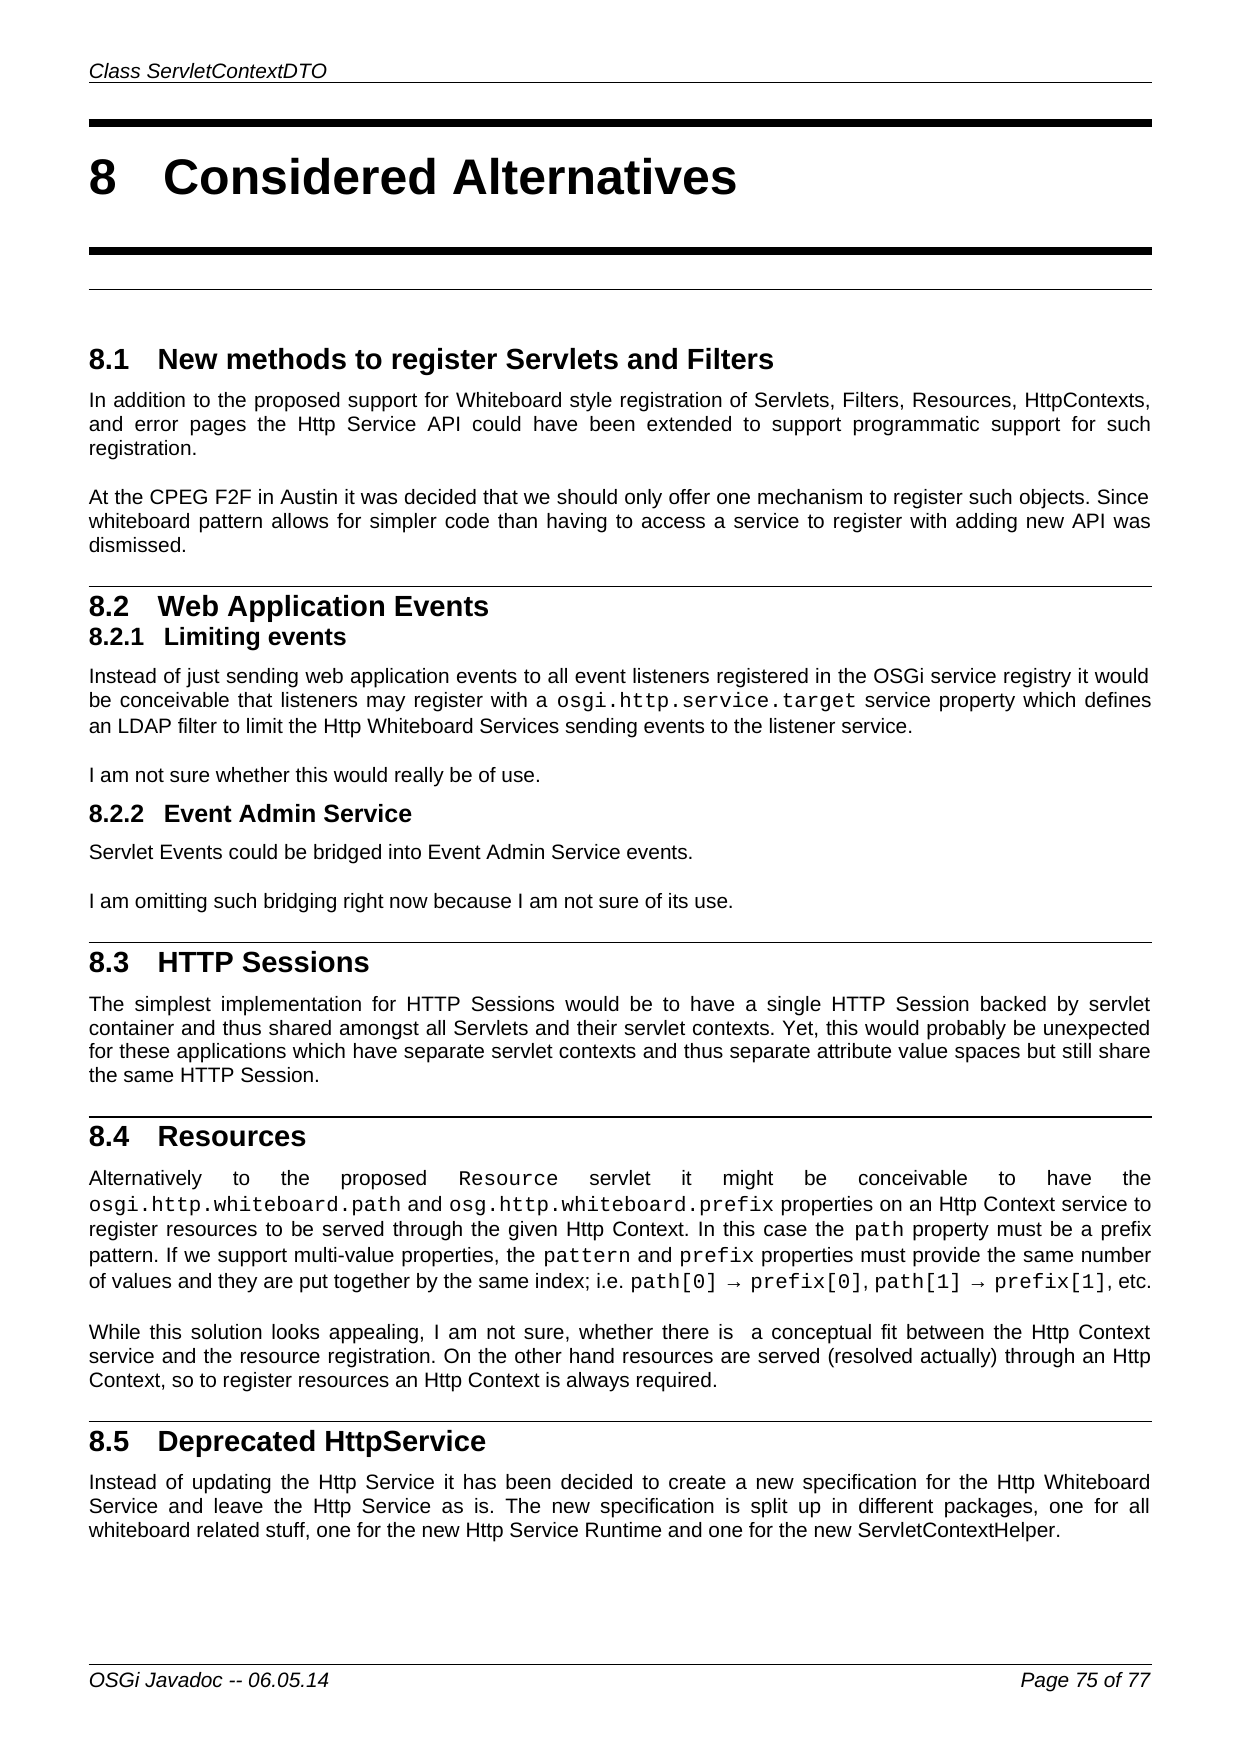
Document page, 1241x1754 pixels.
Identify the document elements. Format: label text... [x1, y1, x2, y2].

text Instead of updating the Http Service it has been decided to create a new specification for the Http Whiteboard Service and leave the Http Service as is. The new specification is split up in different packages, one for all whiteboard related stuff, one for the new Http Service Runtime and one for the new ServletContextHelper. [88, 1470, 1152, 1542]
text The simplest implementation for HTTP Sessions would be to have a single HTTP Session backed by servlet container and thus shared amongst all Servlets and their servlet contexts. Yet, this would probably be unexpected for these applications which have separate servlet contexts and thus separate attribute value spaces but still share the same HTTP Session. [88, 991, 1152, 1087]
subtitle HTTP Sessions [88, 943, 1152, 979]
subtitle New methods to register Servlets and Filters [88, 339, 1152, 375]
text In addition to the proposed support for Whiteboard style registration of Servlets, Filters, Resources, HttpContexts, and error pages the Http Service API could have been extended to support programmatic support for such registration. [88, 388, 1152, 460]
subtitle Limiting events [88, 622, 1152, 651]
text I am omitting such bridging right now because I am not sure of its use. [88, 889, 1152, 913]
subtitle Deprecated HttpService [88, 1422, 1152, 1457]
text At the CPEG F2F in Austin it was decided that we should only offer one mechanism to register such objects. Since whiteboard pattern allows for simpler code than having to access a service to register with adding new API was dismissed. [88, 485, 1152, 557]
subtitle Considered Alternatives [88, 120, 1152, 255]
text Instead of just sending web application events to all event listeners registered in the OSGi service registry it would be conceivable that listeners may register with a osgi.http.service.target service property which defines an LDAP filter to limit the Http Whiteboard Services sending events to the listener service. [88, 664, 1152, 737]
subtitle Resources [88, 1117, 1152, 1153]
text Alternatively to the proposed Resource servlet it might be conceivable to have the osgi.http.whiteboard.path and osg.http.whiteboard.prefix properties on an Http Context service to register resources to be served through the given Http Context. In this case the path property must be a prefix pattern. If we support multi-value properties, the pattern and prefix properties must provide the same number of values and they are put together by the same index; i.e. path[0] → prefix[0], path[1] → prefix[1], etc. [88, 1166, 1152, 1295]
text While this solution looks appealing, I am not sure, whether there is a conceptual fit between the Http Context service and the resource registration. On the other hand resources are served (resolved actually) through an Http Context, so to register resources an Http Context is always required. [88, 1320, 1152, 1392]
text I am not sure whether this would really be of use. [88, 762, 1152, 786]
text Servlet Events could be bridged into Event Admin Service events. [88, 840, 1152, 864]
subtitle Event Admin Service [88, 799, 1152, 828]
subtitle Web Application Events [88, 587, 1152, 622]
